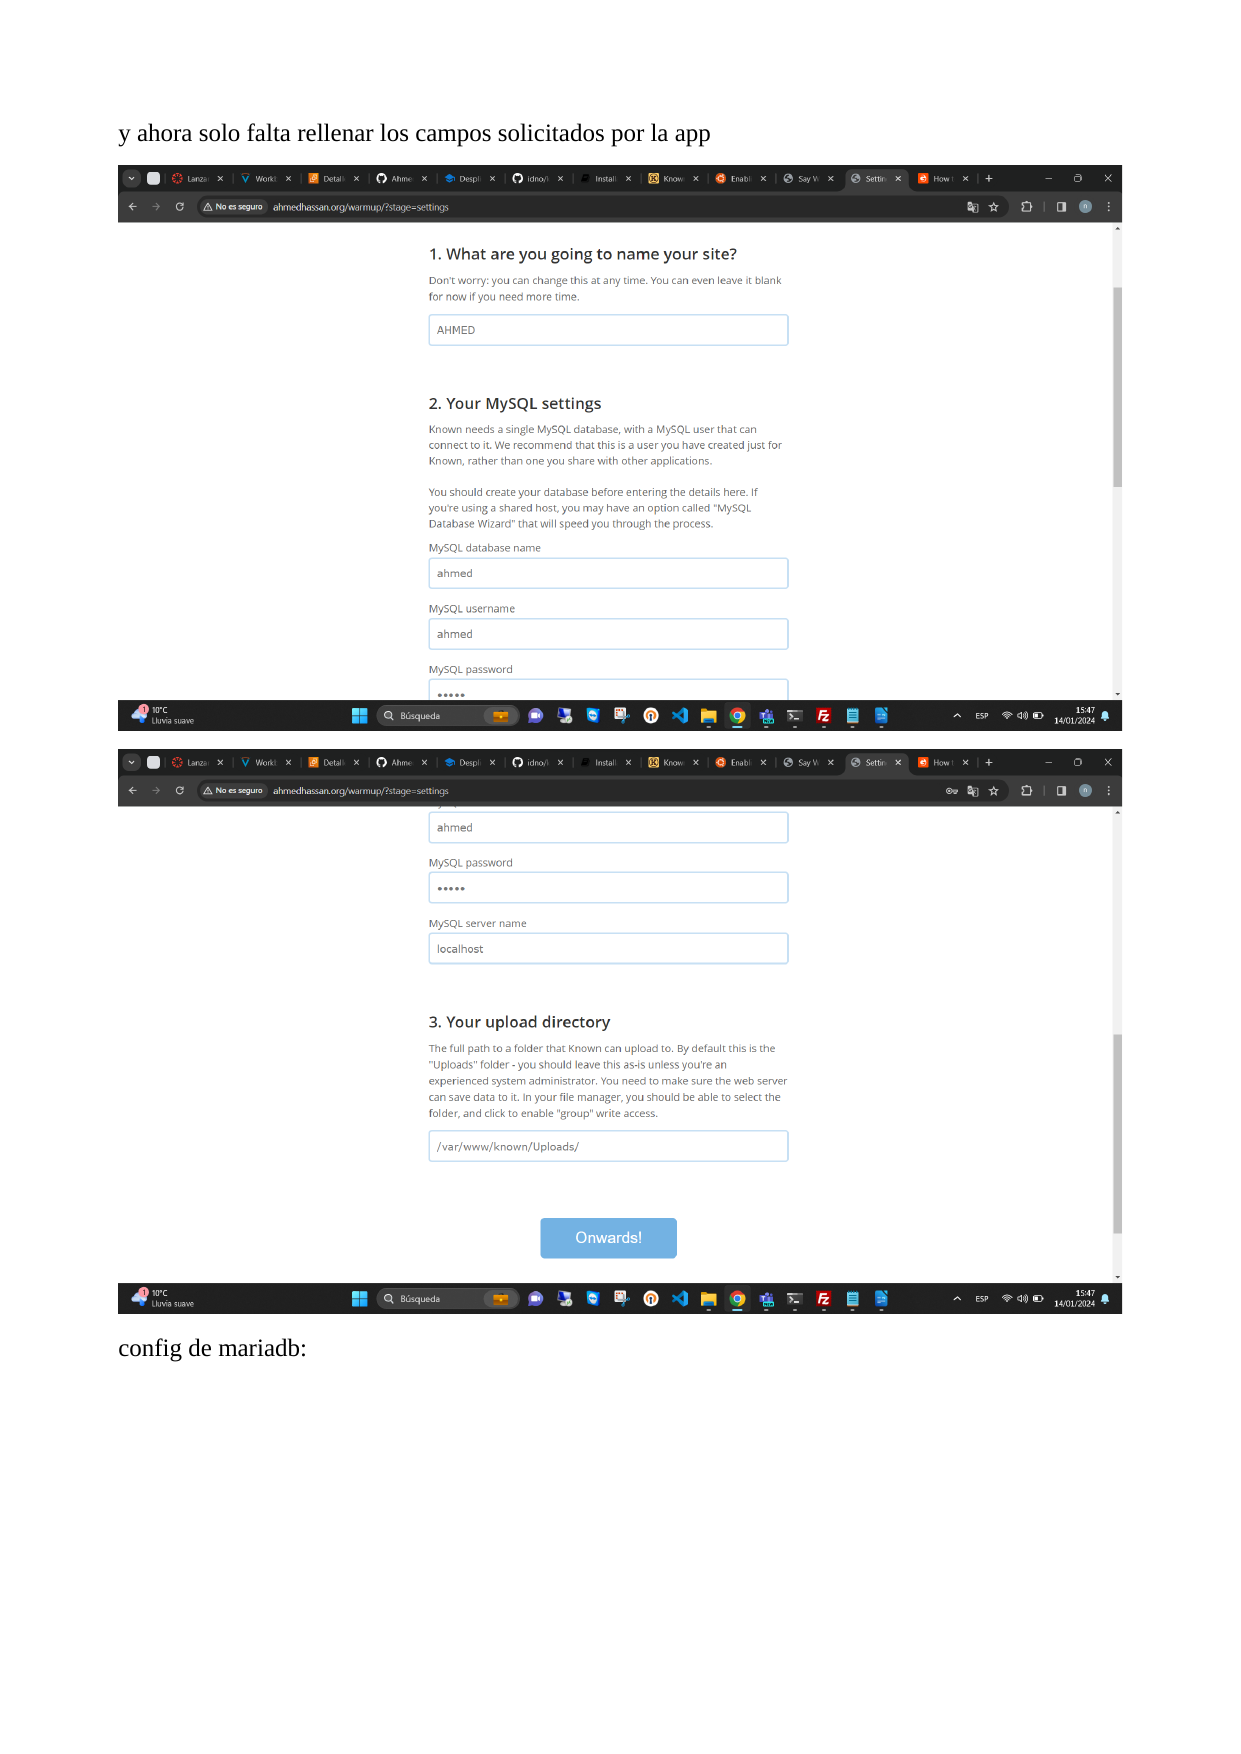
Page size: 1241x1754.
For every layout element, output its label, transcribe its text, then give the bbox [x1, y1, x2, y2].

text y ahora solo falta rellenar los campos solicitados por la app [118, 118, 1122, 147]
picture [118, 165, 1123, 731]
text config de mariadb: [118, 1333, 1122, 1362]
picture [118, 749, 1123, 1314]
